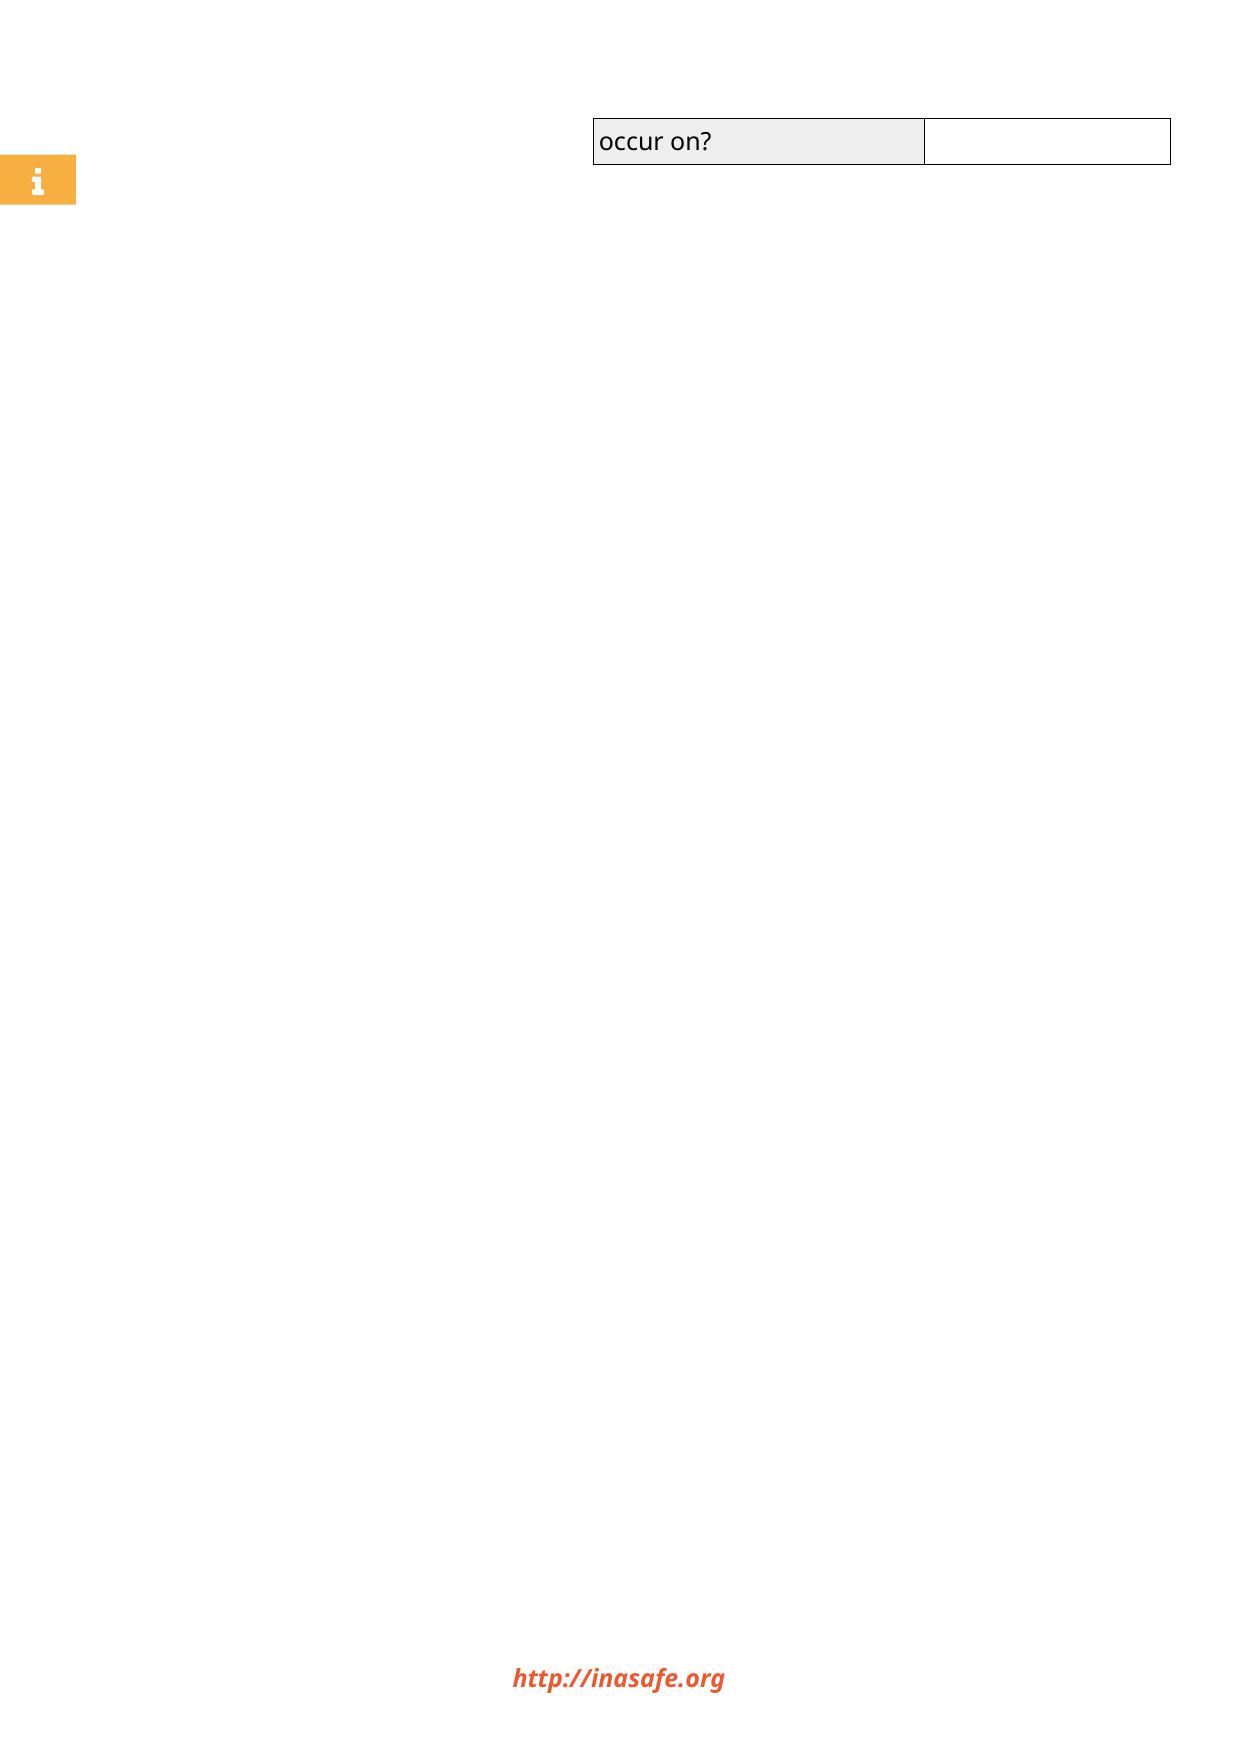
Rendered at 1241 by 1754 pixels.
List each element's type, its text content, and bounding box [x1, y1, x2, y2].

table_cell occur on? [594, 119, 924, 164]
table_cell [925, 119, 1170, 164]
